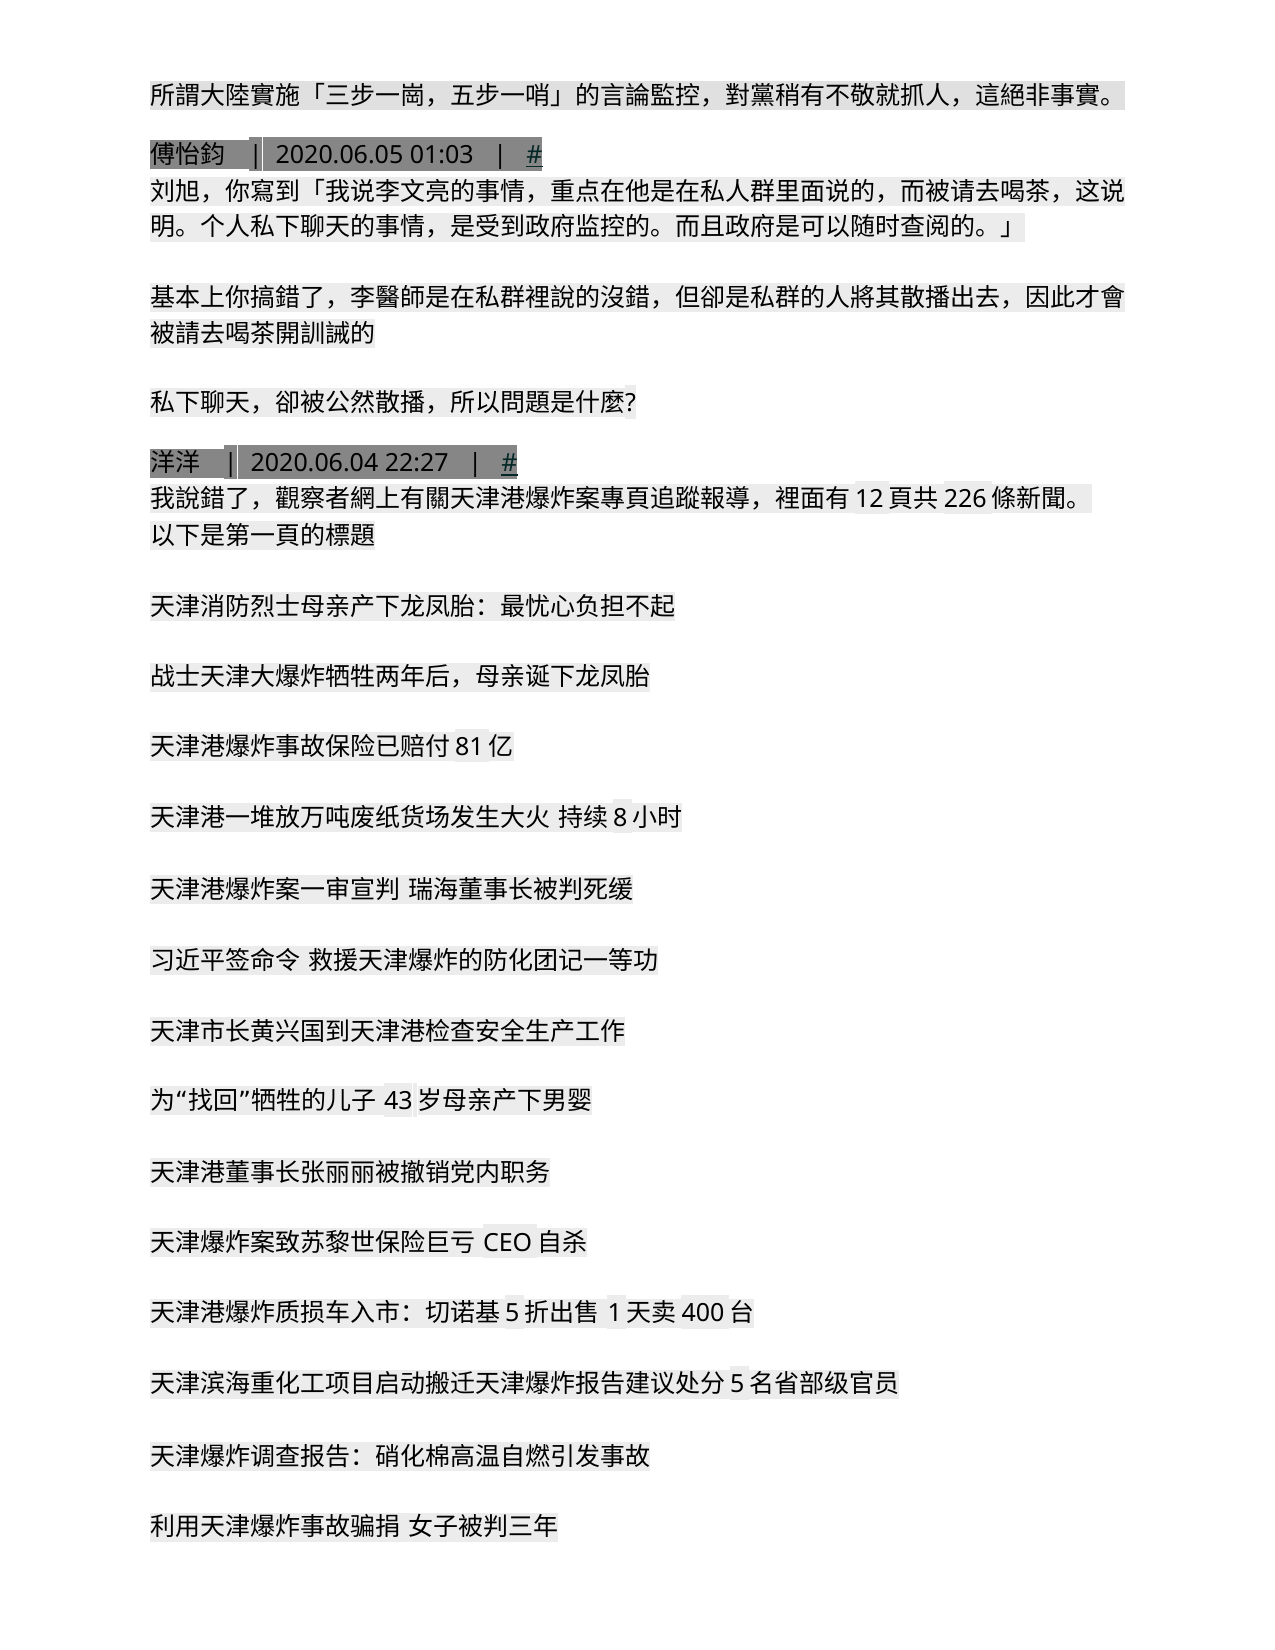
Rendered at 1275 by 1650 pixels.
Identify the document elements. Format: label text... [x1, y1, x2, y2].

text 洋洋 | 2020.06.04 22:27 | # [150, 444, 1125, 479]
text 我說錯了，觀察者網上有關天津港爆炸案專頁追蹤報導，裡面有12頁共226條新聞。 以下是第一頁的標題 天津消防烈士母亲产下龙凤胎：最忧心负担不起 战士天津大爆炸牺牲两年后，母亲诞下龙凤胎 天津港爆炸事故保险已赔付81亿 天津港一堆放万吨废纸货场发生大火 持续8小时 天津港爆炸案一审宣判 瑞海董事长被判死缓 习近平签命令 救援天津爆炸的防化团记一等功 天津市长黄兴国到天津港检查安全生产工作 为“找回”牺牲的儿子 43岁母亲产下男婴 天津港董事长张丽丽被撤销党内职务 天津爆炸案致苏黎世保险巨亏 CEO自杀 天津港爆炸质损车入市：切诺基5折出售 1天卖400台 天津滨海重化工项目启动搬迁天津爆炸报告建议处分5名省部级官员 天津爆炸调查报告：硝化棉高温自燃引发事故 利用天津爆炸事故骗捐 女子被判三年 [150, 479, 1125, 1542]
text 刘旭，你寫到「我说李文亮的事情，重点在他是在私人群里面说的，而被请去喝茶，这说明。个人私下聊天的事情，是受到政府监控的。而且政府是可以随时查阅的。」 基本上你搞錯了，李醫師是在私群裡說的沒錯，但卻是私群的人將其散播出去，因此才會被請去喝茶開訓誡的 私下聊天，卻被公然散播，所以問題是什麼? [150, 171, 1125, 419]
text 傅怡鈞 | 2020.06.05 01:03 | # [150, 135, 1125, 171]
